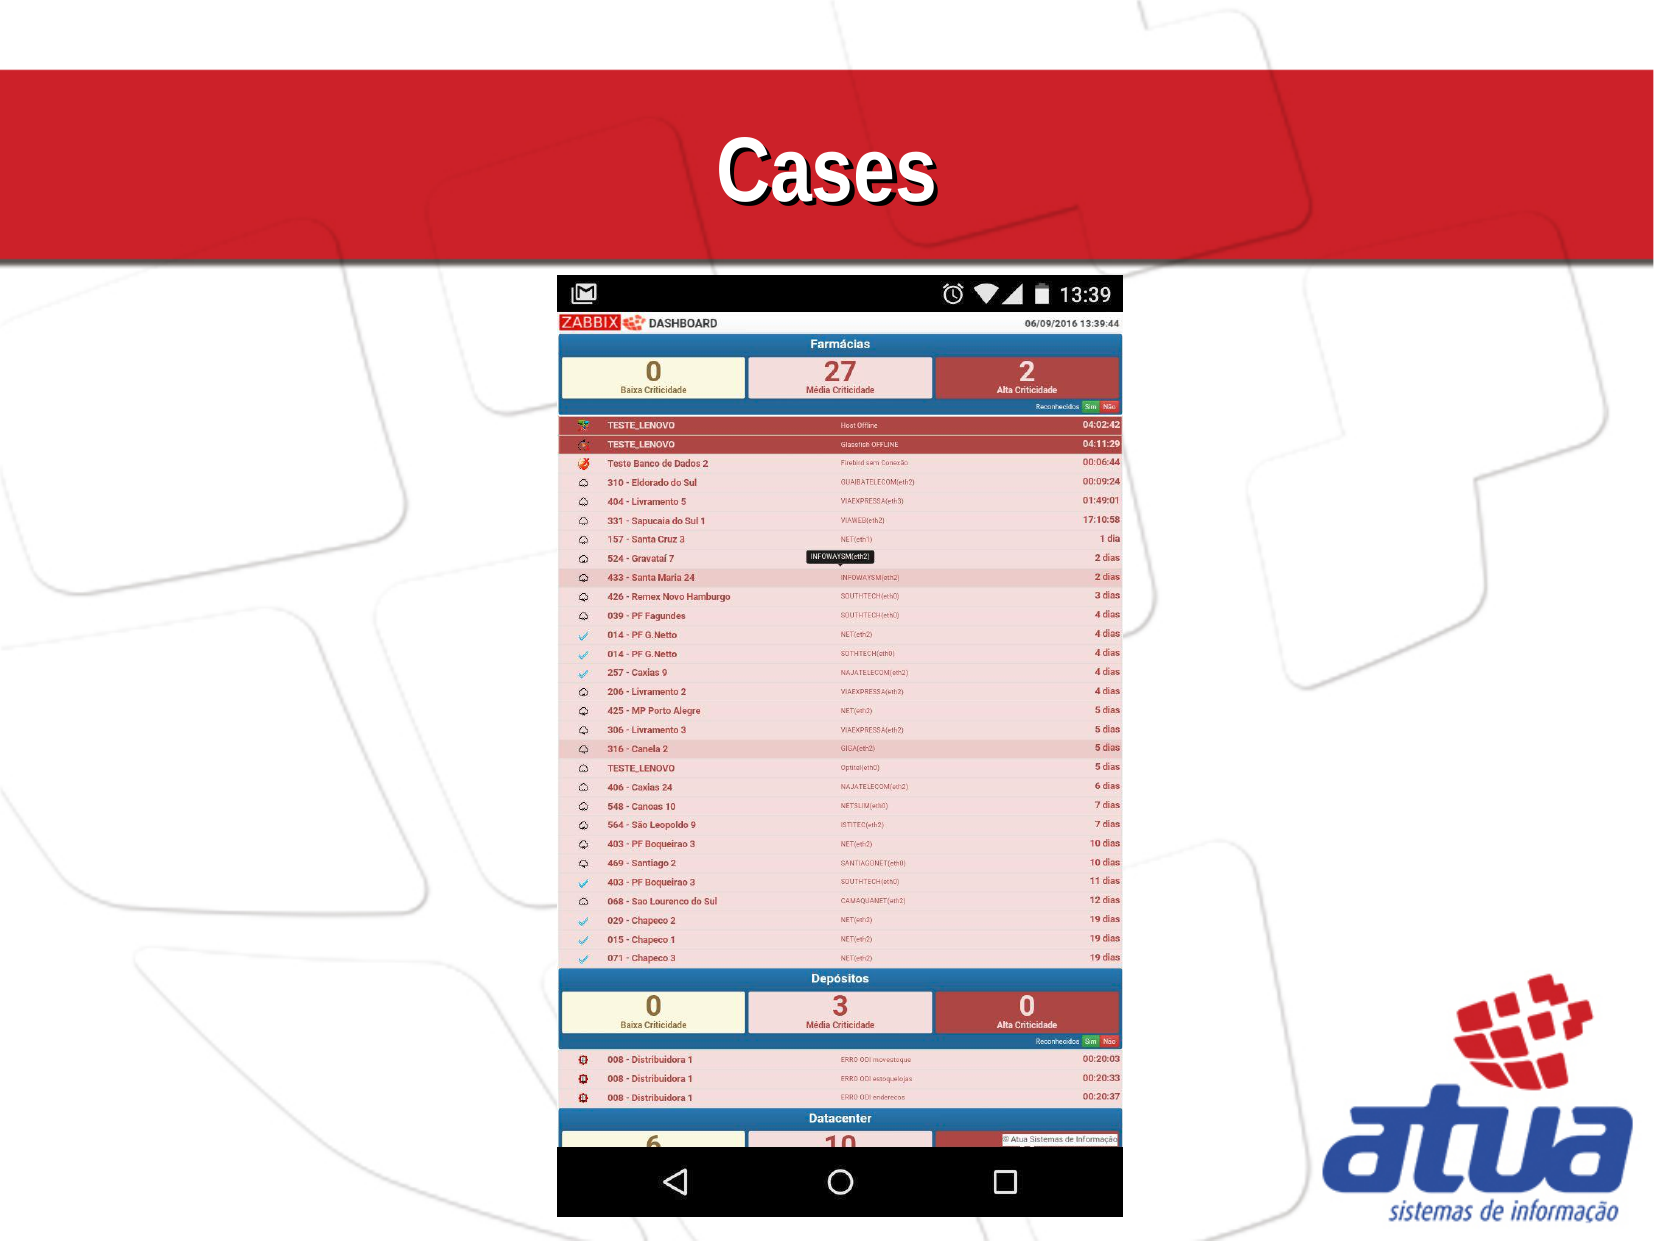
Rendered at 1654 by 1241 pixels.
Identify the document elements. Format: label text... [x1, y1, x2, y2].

title Cases [82, 64, 1571, 272]
picture [0, 0, 1654, 1241]
